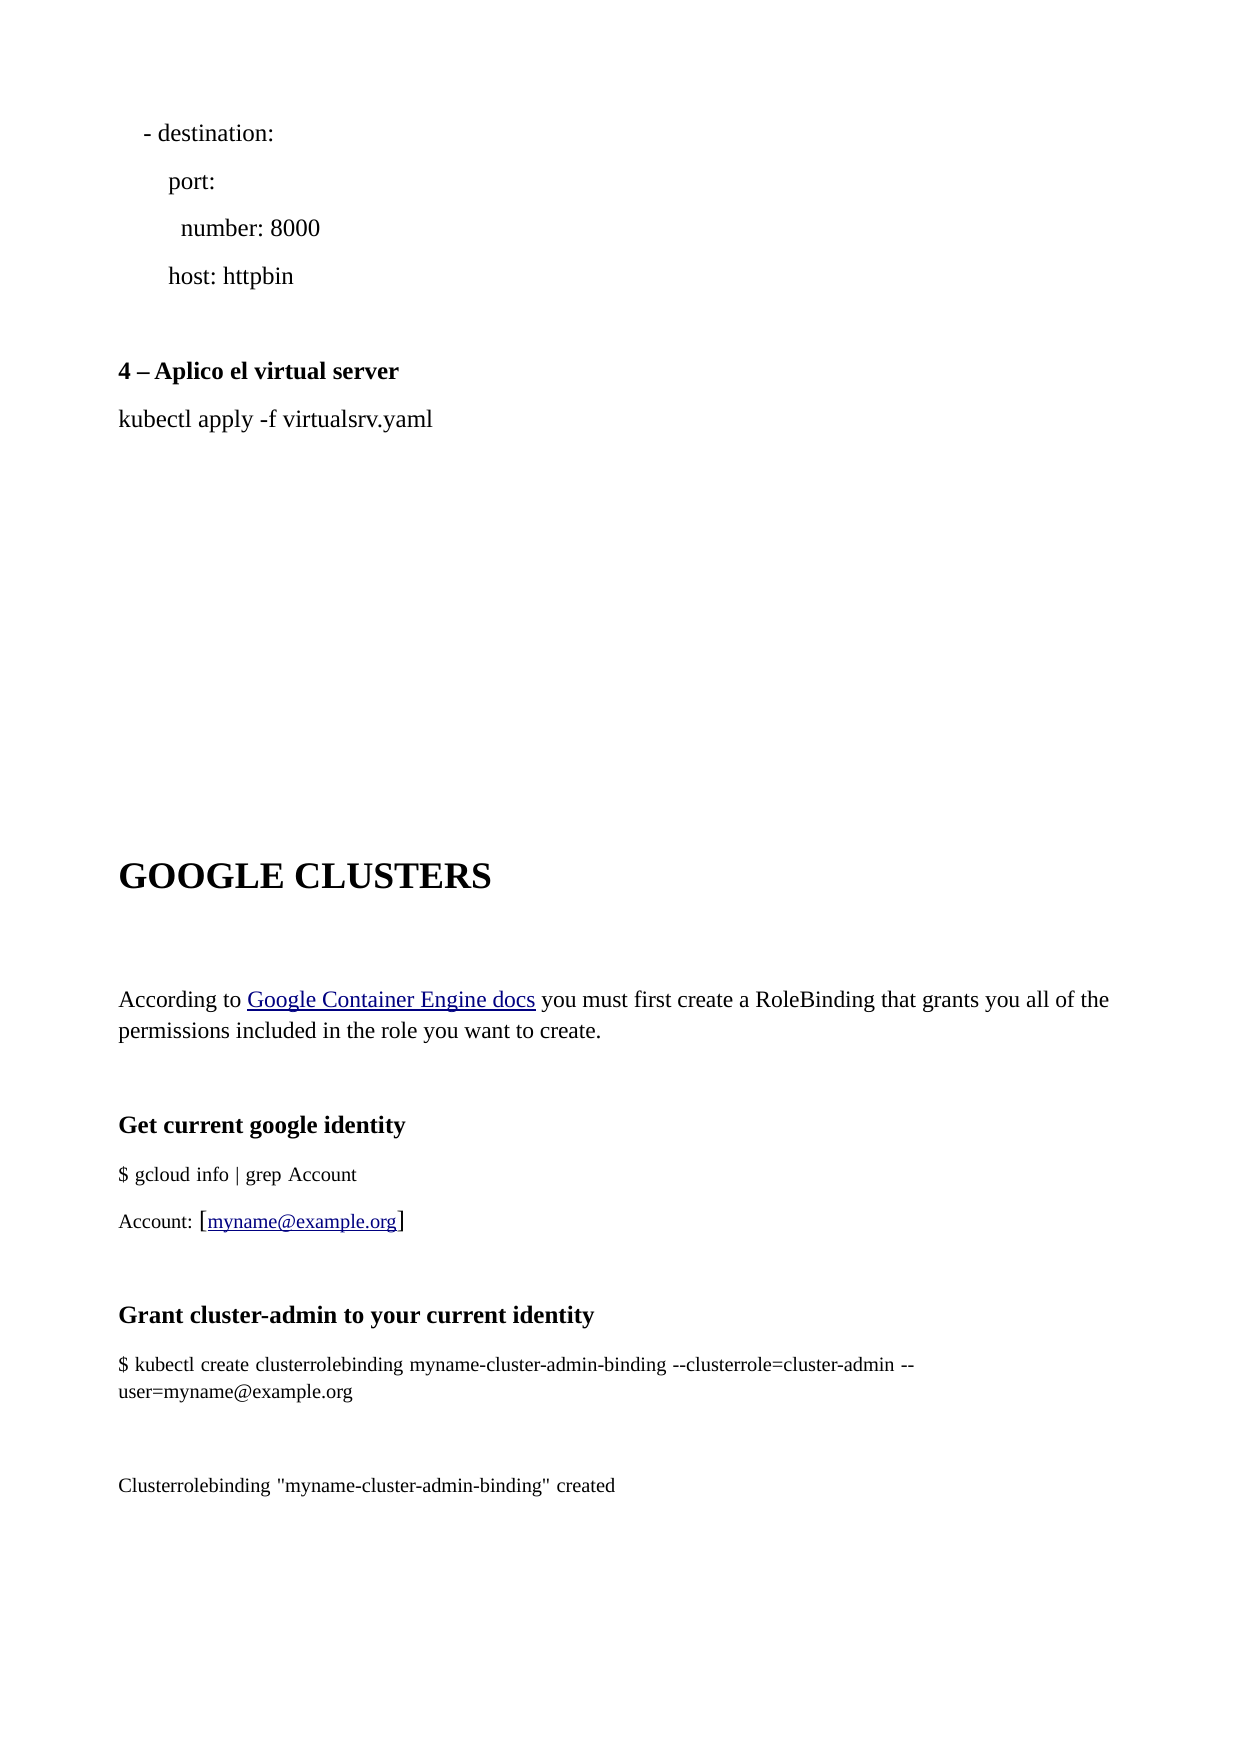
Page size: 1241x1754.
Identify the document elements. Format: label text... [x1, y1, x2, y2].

subtitle GOOGLE CLUSTERS [118, 853, 1122, 896]
text port: [118, 166, 1122, 194]
text Clusterrolebinding "myname-cluster-admin-binding" created [118, 1469, 1122, 1497]
text Get current google identity [118, 1110, 1122, 1139]
text 4 – Aplico el virtual server [118, 356, 1122, 385]
text $ gcloud info | grep Account [118, 1158, 1122, 1186]
text $ kubectl create clusterrolebinding myname-cluster-admin-binding --clusterrole=cluster-admin --user=myname@example.org [118, 1348, 1122, 1403]
text Account: [myname@example.org] [118, 1205, 1122, 1234]
text host: httpbin [118, 261, 1122, 290]
text Grant cluster-admin to your current identity [118, 1300, 1122, 1329]
text According to Google Container Engine docs you must first create a RoleBinding that grants you all of the permissions included in the role you want to create. [118, 955, 1122, 1044]
text kubectl apply -f virtualsrv.yaml [118, 404, 1122, 432]
text number: 8000 [118, 213, 1122, 242]
text - destination: [118, 118, 1122, 147]
